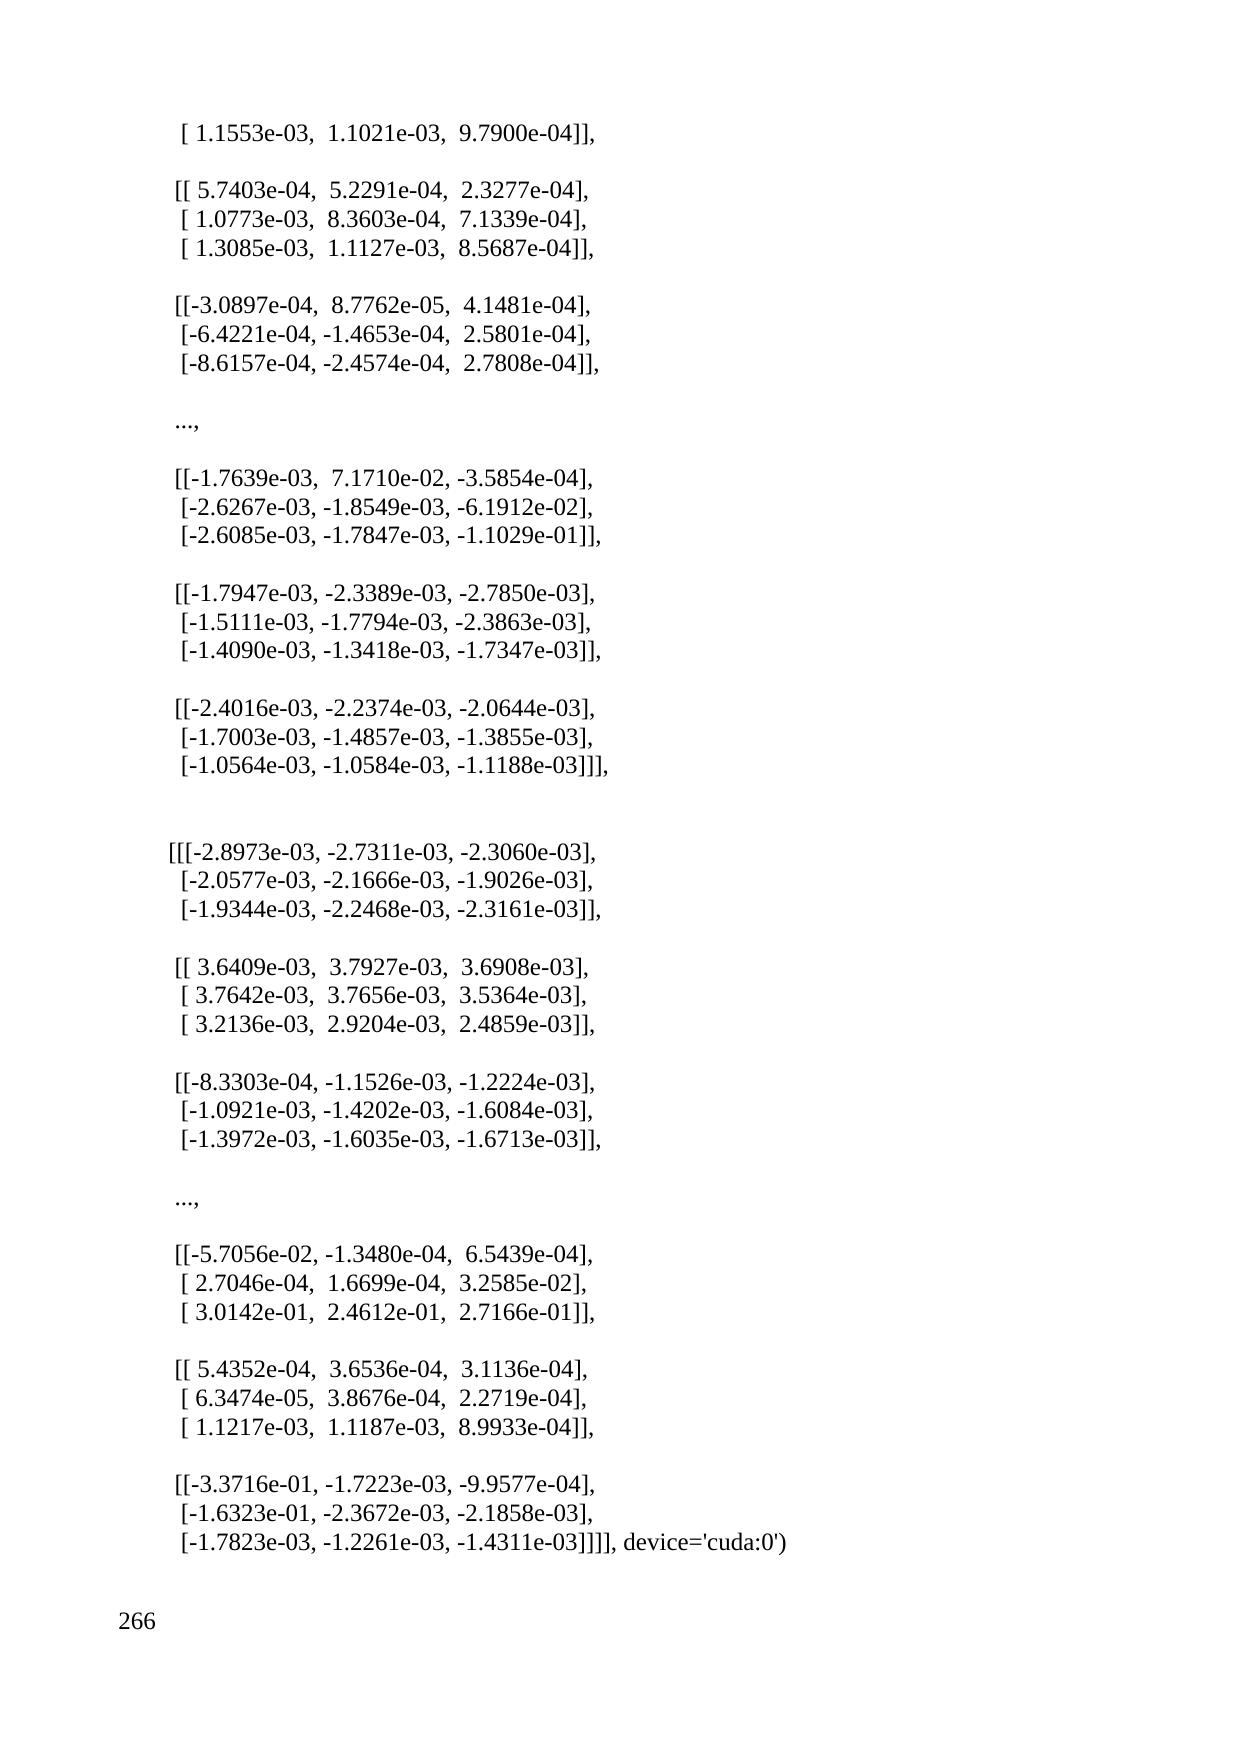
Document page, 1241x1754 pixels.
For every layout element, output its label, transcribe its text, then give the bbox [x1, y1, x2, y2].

text [-1.7823e-03, -1.2261e-03, -1.4311e-03]]]], device='cuda:0') [118, 1527, 1122, 1556]
text [-1.9344e-03, -2.2468e-03, -2.3161e-03]], [118, 894, 1122, 923]
text [-1.0564e-03, -1.0584e-03, -1.1188e-03]]], [118, 751, 1122, 779]
text [-2.6267e-03, -1.8549e-03, -6.1912e-02], [118, 492, 1122, 521]
text [-1.3972e-03, -1.6035e-03, -1.6713e-03]], [118, 1124, 1122, 1153]
text ..., [118, 406, 1122, 434]
text [-1.4090e-03, -1.3418e-03, -1.7347e-03]], [118, 636, 1122, 664]
text [-6.4221e-04, -1.4653e-04, 2.5801e-04], [118, 319, 1122, 348]
text [ 1.1217e-03, 1.1187e-03, 8.9933e-04]], [118, 1412, 1122, 1441]
text [-1.5111e-03, -1.7794e-03, -2.3863e-03], [118, 607, 1122, 636]
text [-1.6323e-01, -2.3672e-03, -2.1858e-03], [118, 1498, 1122, 1527]
text [ 2.7046e-04, 1.6699e-04, 3.2585e-02], [118, 1268, 1122, 1297]
text [[-5.7056e-02, -1.3480e-04, 6.5439e-04], [118, 1239, 1122, 1268]
text [[-1.7947e-03, -2.3389e-03, -2.7850e-03], [118, 578, 1122, 607]
text [ 3.0142e-01, 2.4612e-01, 2.7166e-01]], [118, 1297, 1122, 1326]
text [[-3.0897e-04, 8.7762e-05, 4.1481e-04], [118, 291, 1122, 319]
text [[-8.3303e-04, -1.1526e-03, -1.2224e-03], [118, 1067, 1122, 1096]
text [ 1.3085e-03, 1.1127e-03, 8.5687e-04]], [118, 233, 1122, 262]
text ..., [118, 1182, 1122, 1211]
text [ 3.7642e-03, 3.7656e-03, 3.5364e-03], [118, 981, 1122, 1009]
text [[-1.7639e-03, 7.1710e-02, -3.5854e-04], [118, 463, 1122, 492]
text [-1.7003e-03, -1.4857e-03, -1.3855e-03], [118, 722, 1122, 751]
text [ 6.3474e-05, 3.8676e-04, 2.2719e-04], [118, 1383, 1122, 1412]
text [ 3.2136e-03, 2.9204e-03, 2.4859e-03]], [118, 1009, 1122, 1038]
text [[[-2.8973e-03, -2.7311e-03, -2.3060e-03], [118, 837, 1122, 866]
text [-8.6157e-04, -2.4574e-04, 2.7808e-04]], [118, 348, 1122, 377]
text [[ 5.7403e-04, 5.2291e-04, 2.3277e-04], [118, 176, 1122, 204]
text [-2.6085e-03, -1.7847e-03, -1.1029e-01]], [118, 521, 1122, 549]
text [[ 3.6409e-03, 3.7927e-03, 3.6908e-03], [118, 952, 1122, 981]
text [[-2.4016e-03, -2.2374e-03, -2.0644e-03], [118, 693, 1122, 722]
text [[ 5.4352e-04, 3.6536e-04, 3.1136e-04], [118, 1354, 1122, 1383]
text [ 1.0773e-03, 8.3603e-04, 7.1339e-04], [118, 204, 1122, 233]
text [-1.0921e-03, -1.4202e-03, -1.6084e-03], [118, 1096, 1122, 1124]
text [[-3.3716e-01, -1.7223e-03, -9.9577e-04], [118, 1469, 1122, 1498]
text [-2.0577e-03, -2.1666e-03, -1.9026e-03], [118, 866, 1122, 894]
text [ 1.1553e-03, 1.1021e-03, 9.7900e-04]], [118, 118, 1122, 147]
